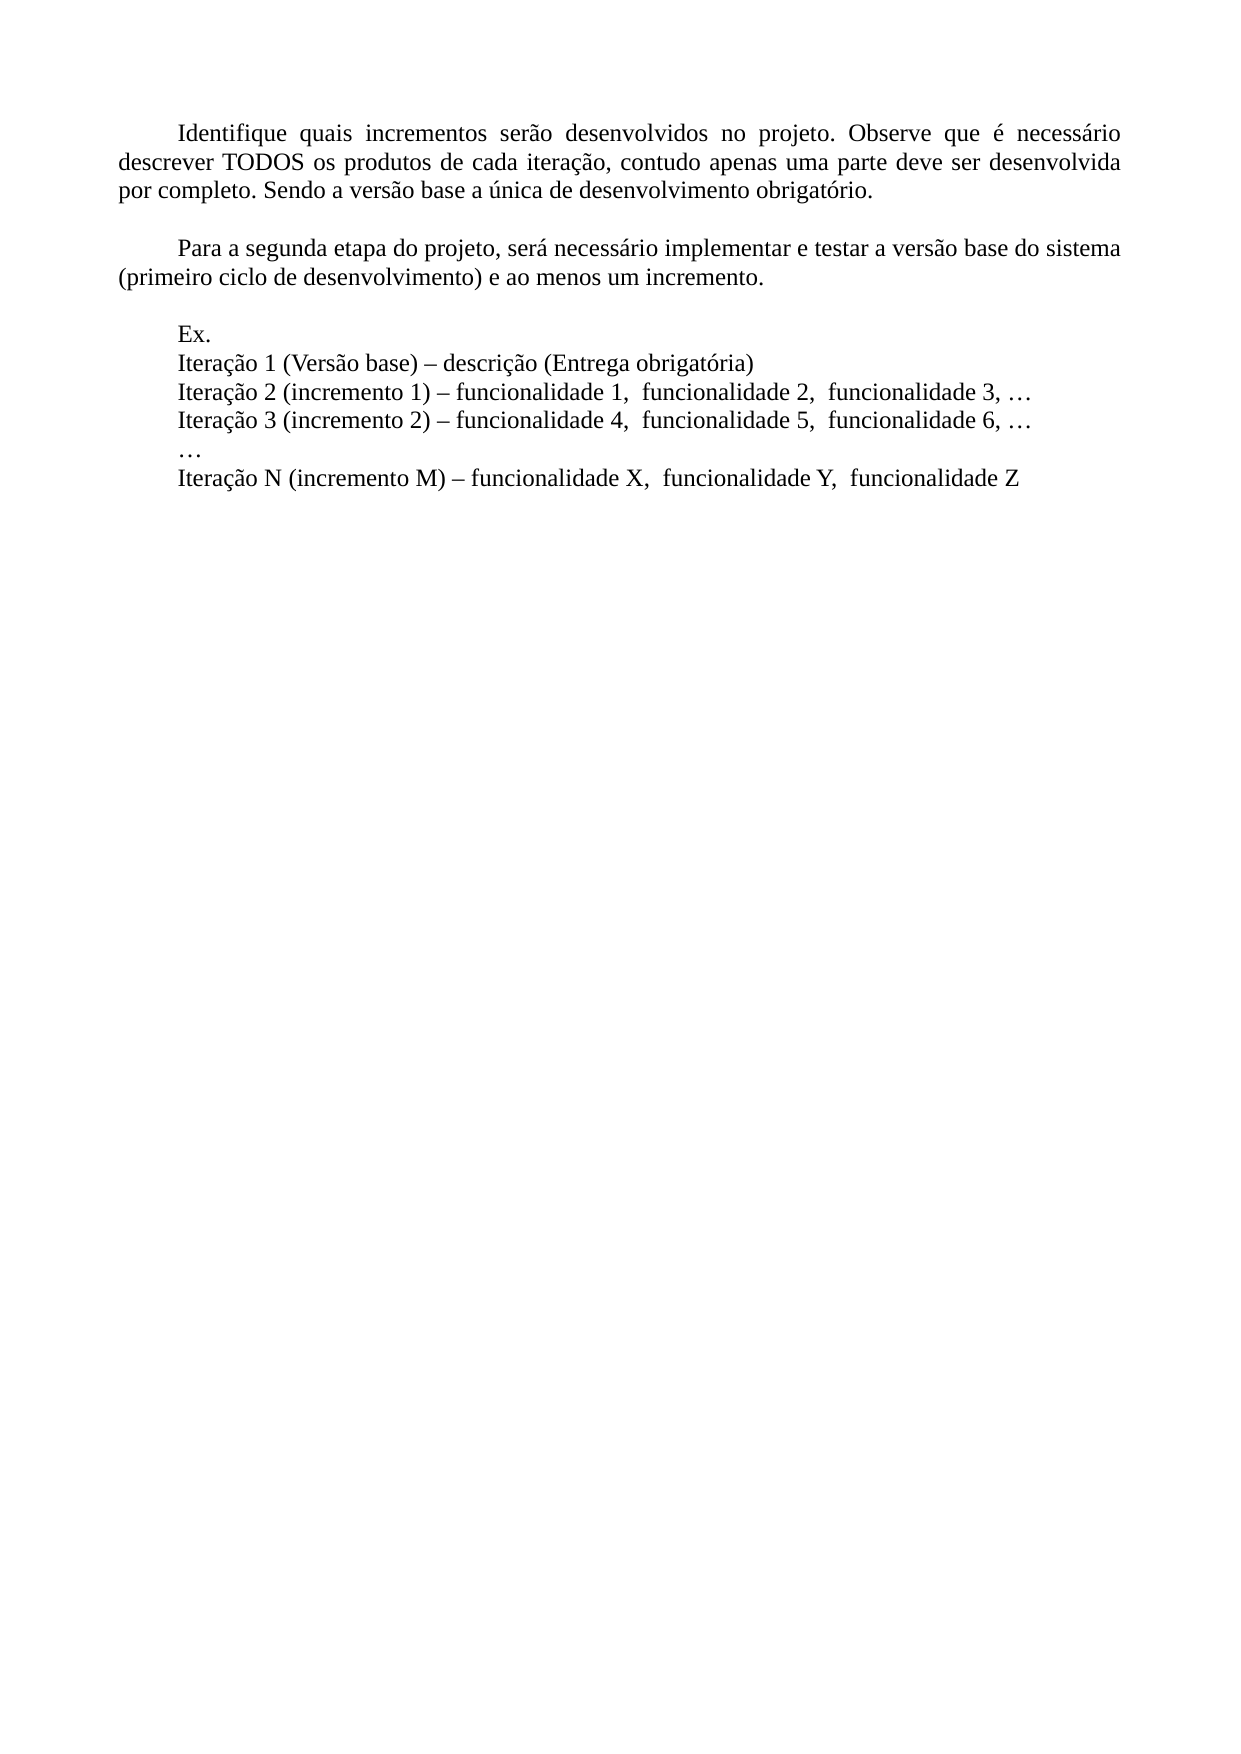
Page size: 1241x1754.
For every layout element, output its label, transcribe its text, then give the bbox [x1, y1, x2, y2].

text … [118, 434, 1122, 463]
text Iteração 1 (Versão base) – descrição (Entrega obrigatória) [118, 348, 1122, 377]
text Ex. [118, 319, 1122, 348]
text Para a segunda etapa do projeto, será necessário implementar e testar a versão base do sistema (primeiro ciclo de desenvolvimento) e ao menos um incremento. [118, 233, 1122, 291]
text Identifique quais incrementos serão desenvolvidos no projeto. Observe que é necessário descrever TODOS os produtos de cada iteração, contudo apenas uma parte deve ser desenvolvida por completo. Sendo a versão base a única de desenvolvimento obrigatório. [118, 118, 1122, 204]
text Iteração 3 (incremento 2) – funcionalidade 4, funcionalidade 5, funcionalidade 6, … [118, 406, 1122, 434]
text Iteração 2 (incremento 1) – funcionalidade 1, funcionalidade 2, funcionalidade 3, … [118, 377, 1122, 406]
text Iteração N (incremento M) – funcionalidade X, funcionalidade Y, funcionalidade Z [118, 463, 1122, 492]
